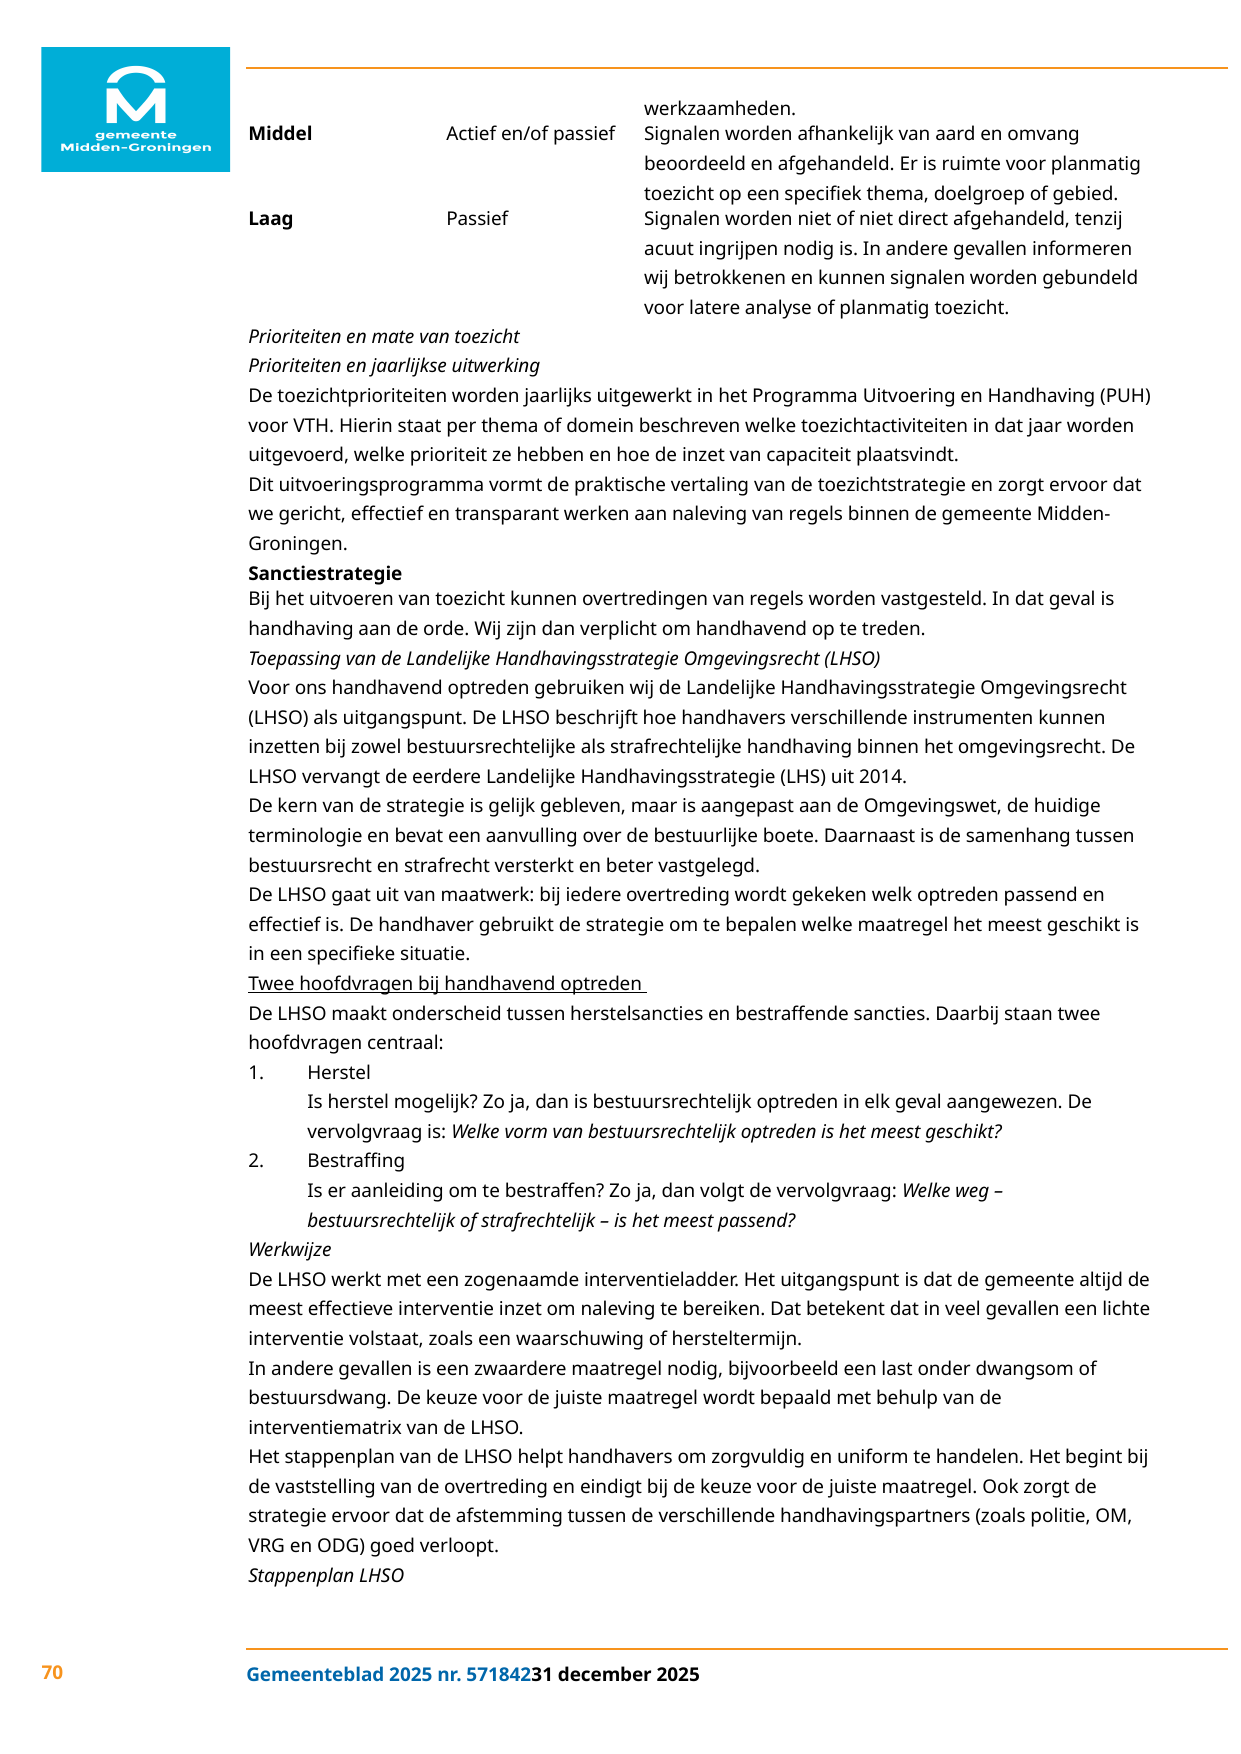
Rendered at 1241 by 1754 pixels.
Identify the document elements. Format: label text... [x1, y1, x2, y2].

table_cell werkzaamheden. [644, 95, 1152, 121]
table_cell Actief en/of passief [446, 121, 644, 205]
list Herstel [248, 1059, 1152, 1084]
text Toepassing van de Landelijke Handhavingsstrategie Omgevingsrecht (LHSO) [248, 645, 1152, 670]
text De kern van de strategie is gelijk gebleven, maar is aangepast aan de Omgevingswet, de huidige terminologie en bevat een aanvulling over de bestuurlijke boete. Daarnaast is de samenhang tussen bestuursrecht en strafrecht versterkt en beter vastgelegd. [248, 793, 1152, 877]
table_cell Passief [446, 205, 644, 320]
text De LHSO werkt met een zogenaamde interventieladder. Het uitgangspunt is dat de gemeente altijd de meest effectieve interventie inzet om naleving te bereiken. Dat betekent dat in veel gevallen een lichte interventie volstaat, zoals een waarschuwing of hersteltermijn. [248, 1266, 1152, 1351]
list Bestraffing [248, 1148, 1152, 1173]
picture [108, 66, 164, 82]
table_cell Signalen worden niet of niet direct afgehandeld, tenzij acuut ingrijpen nodig is. In andere gevallen informeren wij betrokkenen en kunnen signalen worden gebundeld voor latere analyse of planmatig toezicht. [644, 205, 1152, 320]
table_cell [446, 95, 644, 121]
text In andere gevallen is een zwaardere maatregel nodig, bijvoorbeeld een last onder dwangsom of bestuursdwang. De keuze voor de juiste maatregel wordt bepaald met behulp van de interventiematrix van de LHSO. [248, 1355, 1152, 1439]
text Voor ons handhavend optreden gebruiken wij de Landelijke Handhavingsstrategie Omgevingsrecht (LHSO) als uitgangspunt. De LHSO beschrijft hoe handhavers verschillende instrumenten kunnen inzetten bij zowel bestuursrechtelijke als strafrechtelijke handhaving binnen het omgevingsrecht. De LHSO vervangt de eerdere Landelijke Handhavingsstrategie (LHS) uit 2014. [248, 674, 1152, 789]
table_cell [248, 95, 446, 121]
text Sanctiestrategie [248, 560, 1152, 586]
text Dit uitvoeringsprogramma vormt de praktische vertaling van de toezichtstrategie en zorgt ervoor dat we gericht, effectief en transparant werken aan naleving van regels binnen de gemeente Midden-Groningen. [248, 471, 1152, 556]
table_cell Laag [248, 205, 446, 320]
text Werkwijze [248, 1236, 1152, 1262]
text Prioriteiten en mate van toezicht [248, 323, 1152, 349]
text De LHSO gaat uit van maatwerk: bij iedere overtreding wordt gekeken welk optreden passend en effectief is. De handhaver gebruikt de strategie om te bepalen welke maatregel het meest geschikt is in een specifieke situatie. [248, 881, 1152, 966]
text Bij het uitvoeren van toezicht kunnen overtredingen van regels worden vastgesteld. In dat geval is handhaving aan de orde. Wij zijn dan verplicht om handhavend op te treden. [248, 586, 1152, 641]
text Twee hoofdvragen bij handhavend optreden [248, 970, 1152, 996]
text De toezichtprioriteiten worden jaarlijks uitgewerkt in het Programma Uitvoering en Handhaving (PUH) voor VTH. Hierin staat per thema of domein beschreven welke toezichtactiviteiten in dat jaar worden uitgevoerd, welke prioriteit ze hebben en hoe de inzet van capaciteit plaatsvindt. [248, 382, 1152, 467]
picture [184, 146, 190, 153]
text Het stappenplan van de LHSO helpt handhavers om zorgvuldig en uniform te handelen. Het begint bij de vaststelling van de overtreding en eindigt bij de keuze voor de juiste maatregel. Ook zorgt de strategie ervoor dat de afstemming tussen de verschillende handhavingspartners (zoals politie, OM, VRG en ODG) goed verloopt. [248, 1443, 1152, 1558]
picture [107, 89, 165, 122]
text Prioriteiten en jaarlijkse uitwerking [248, 353, 1152, 378]
list Is er aanleiding om te bestraffen? Zo ja, dan volgt de vervolgvraag: Welke weg – bestuursrechtelijk of strafrechtelijk – is het meest passend? [248, 1177, 1152, 1232]
table_cell Signalen worden afhankelijk van aard en omvang beoordeeld en afgehandeld. Er is ruimte voor planmatig toezicht op een specifiek thema, doelgroep of gebied. [644, 121, 1152, 205]
text Stappenplan LHSO [248, 1562, 1152, 1587]
text De LHSO maakt onderscheid tussen herstelsancties en bestraffende sancties. Daarbij staan twee hoofdvragen centraal: [248, 1000, 1152, 1055]
list Is herstel mogelijk? Zo ja, dan is bestuursrechtelijk optreden in elk geval aangewezen. De vervolgvraag is: Welke vorm van bestuursrechtelijk optreden is het meest geschikt? [248, 1088, 1152, 1144]
table_cell Middel [248, 121, 446, 205]
